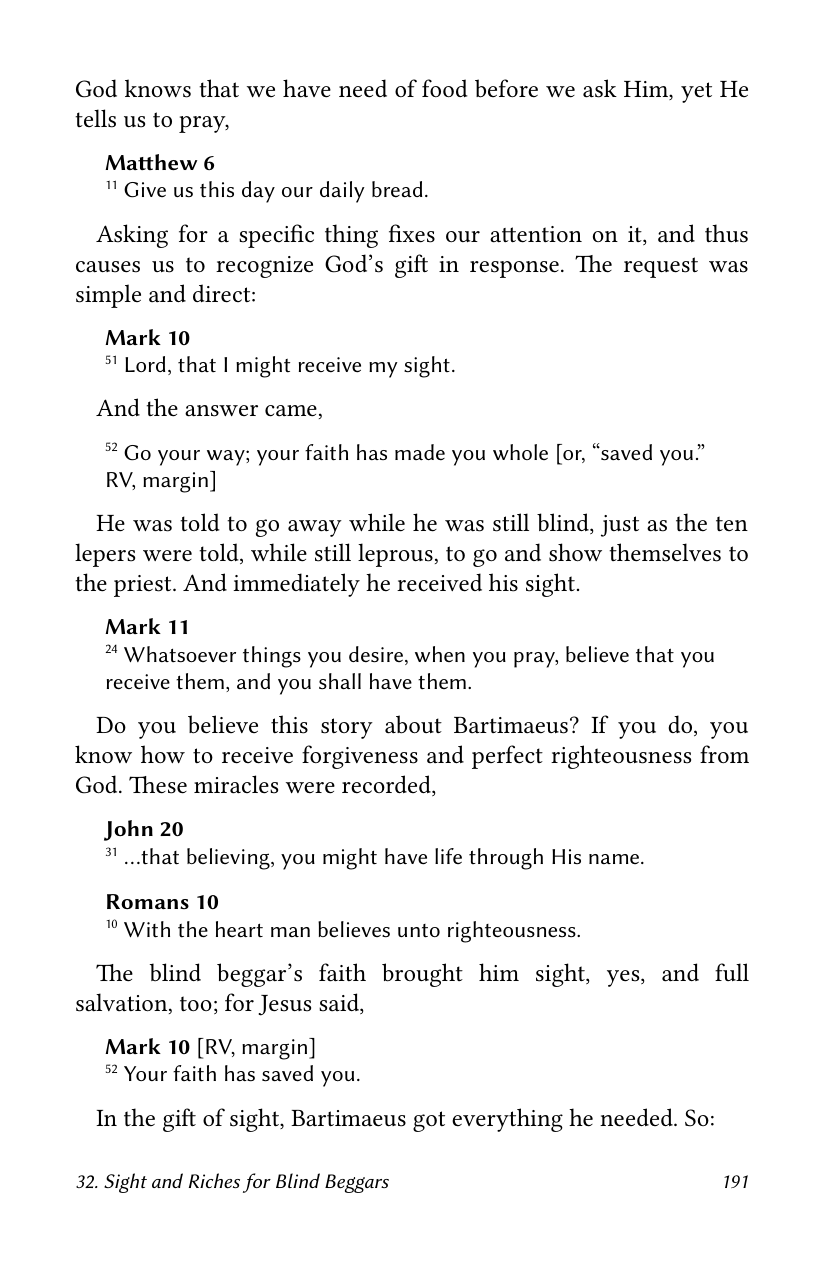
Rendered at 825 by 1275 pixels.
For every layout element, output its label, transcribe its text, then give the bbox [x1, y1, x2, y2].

text God knows that we have need of food before we ask Him, yet He tells us to pray, [75, 75, 750, 133]
text He was told to go away while he was still blind, just as the ten lepers were told, while still leprous, to go and show themselves to the priest. And immediately he received his sight. [75, 509, 750, 597]
text Mark 11 [105, 614, 750, 640]
text Do you believe this story about Bartimaeus? If you do, you know how to receive forgiveness and perfect righteousness from God. These miracles were recorded, [75, 711, 750, 799]
text 52 Your faith has saved you. [105, 1061, 720, 1087]
text In the gift of sight, Bartimaeus got everything he needed. So: [75, 1104, 750, 1132]
text The blind beggar’s faith brought him sight, yes, and full salvation, too; for Jesus said, [75, 959, 750, 1017]
text Mark 10 [105, 324, 750, 351]
text 51 Lord, that I might receive my sight. [105, 352, 720, 378]
text 10 With the heart man believes unto righteousness. [105, 916, 720, 943]
text John 20 [105, 816, 750, 842]
text 24 Whatsoever things you desire, when you pray, believe that you receive them, and you shall have them. [105, 641, 720, 695]
text 31 ...that believing, you might have life through His name. [105, 843, 720, 870]
text Romans 10 [105, 889, 750, 915]
text Matthew 6 [105, 150, 750, 176]
text Asking for a specific thing fixes our attention on it, and thus causes us to recognize God’s gift in response. The request was simple and direct: [75, 220, 750, 308]
text 11 Give us this day our daily bread. [105, 177, 720, 203]
text 52 Go your way; your faith has made you whole [or, “saved you.” RV, margin] [105, 439, 720, 493]
text Mark 10 [RV, margin] [105, 1034, 750, 1060]
text And the answer came, [75, 394, 750, 423]
